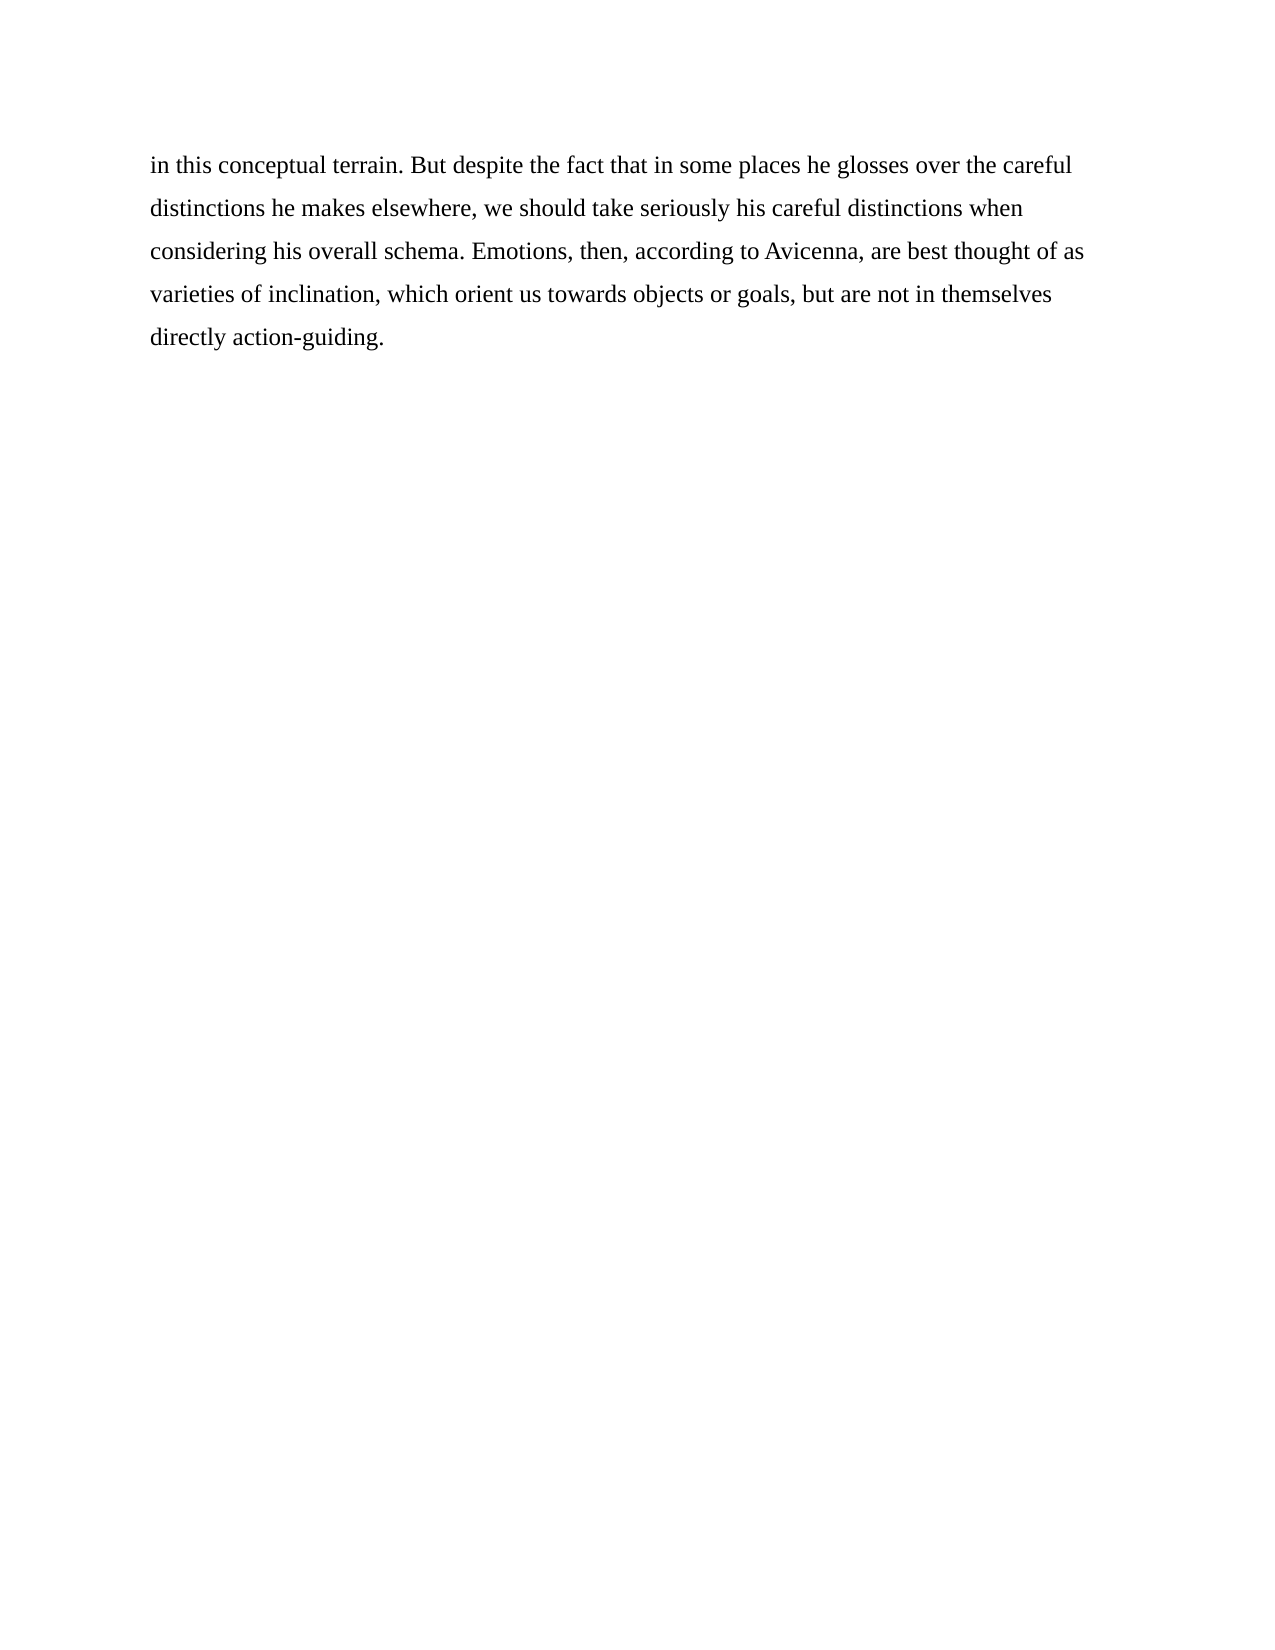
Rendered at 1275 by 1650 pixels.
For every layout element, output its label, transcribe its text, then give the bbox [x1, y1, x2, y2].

text in this conceptual terrain. But despite the fact that in some places he glosses over the careful distinctions he makes elsewhere, we should take seriously his careful distinctions when considering his overall schema. Emotions, then, according to Avicenna, are best thought of as varieties of inclination, which orient us towards objects or goals, but are not in themselves directly action-guiding. [150, 150, 1125, 351]
